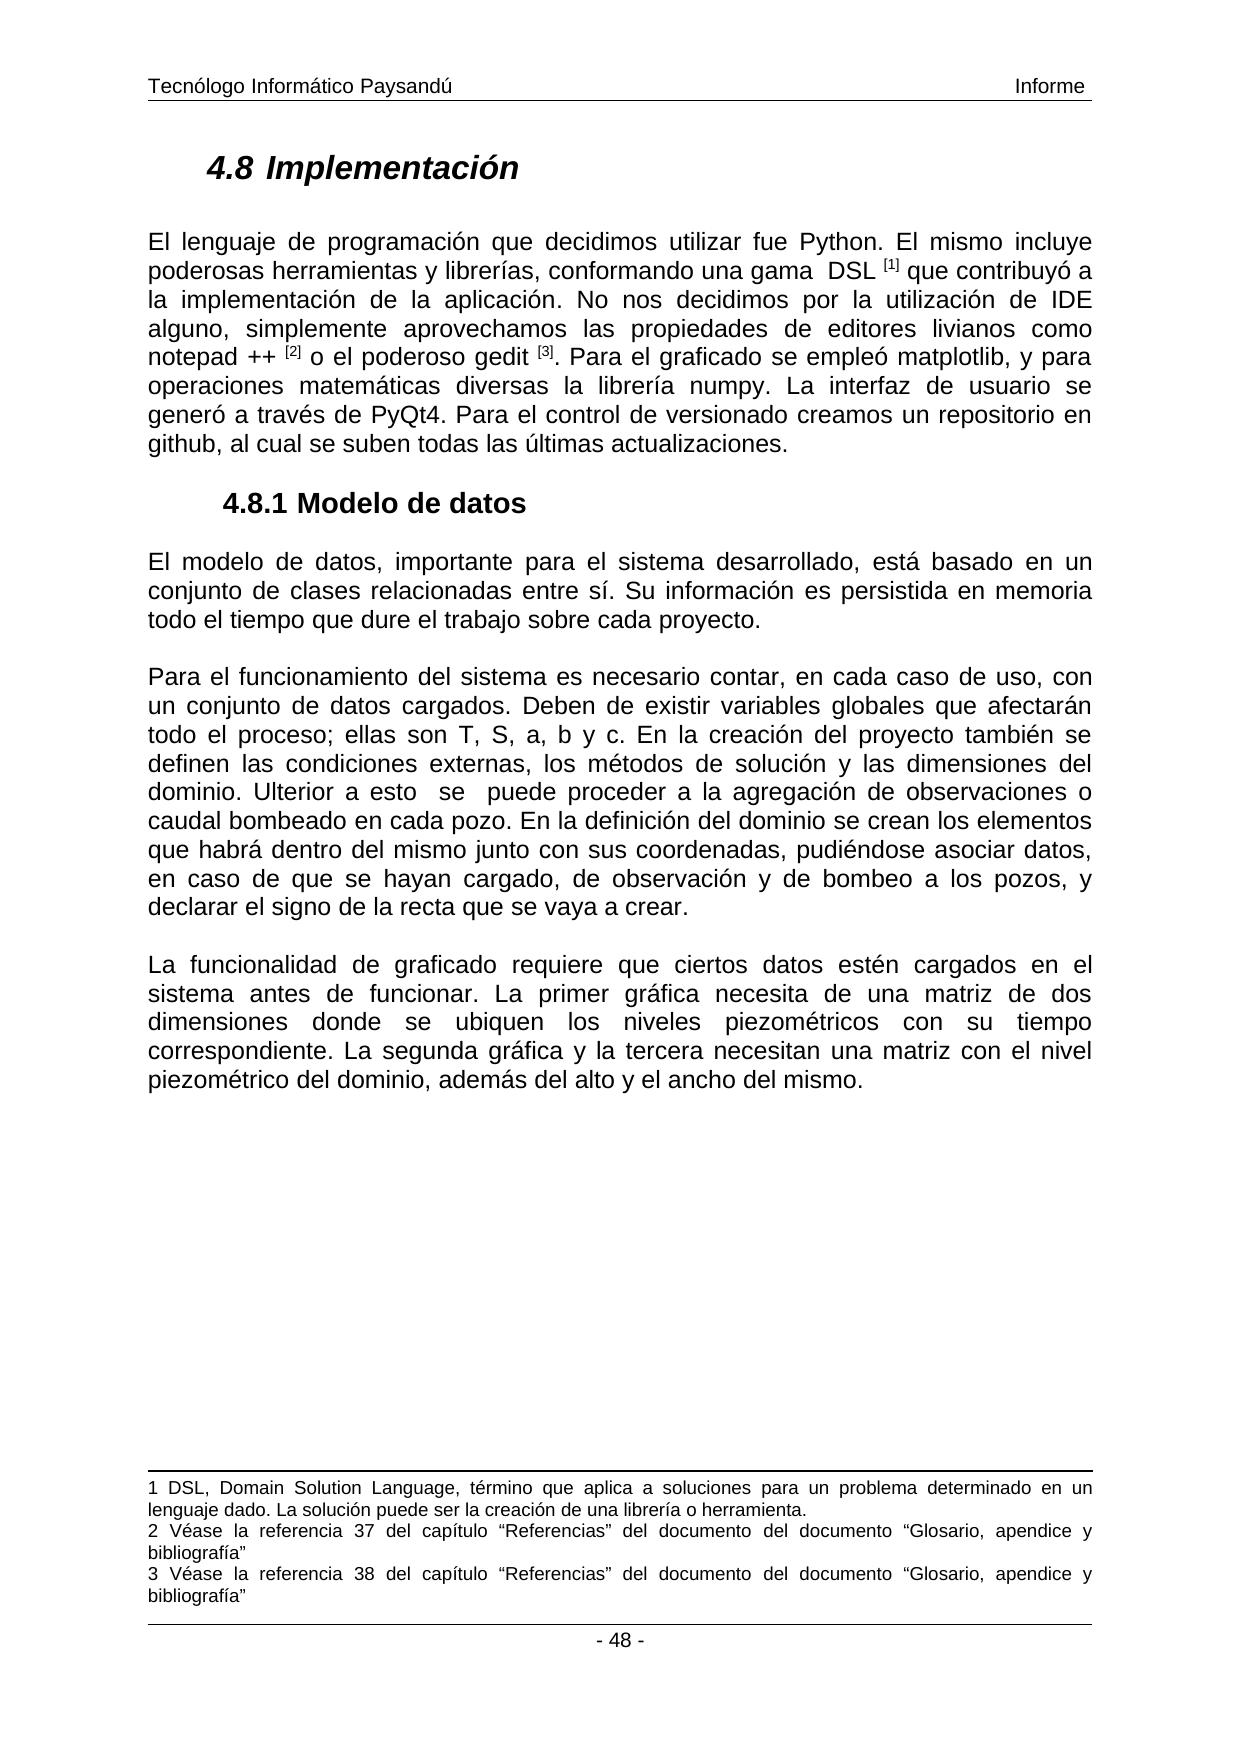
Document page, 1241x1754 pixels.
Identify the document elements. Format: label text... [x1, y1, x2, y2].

text La funcionalidad de graficado requiere que ciertos datos estén cargados en el sistema antes de funcionar. La primer gráfica necesita de una matriz de dos dimensiones donde se ubiquen los niveles piezométricos con su tiempo correspondiente. La segunda gráfica y la tercera necesitan una matriz con el nivel piezométrico del dominio, además del alto y el ancho del mismo. [148, 950, 1092, 1093]
text El lenguaje de programación que decidimos utilizar fue Python. El mismo incluye poderosas herramientas y librerías, conformando una gama DSL [] que contribuyó a la implementación de la aplicación. No nos decidimos por la utilización de IDE alguno, simplemente aprovechamos las propiedades de editores livianos como notepad ++ [] o el poderoso gedit []. Para el graficado se empleó matplotlib, y para operaciones matemáticas diversas la librería numpy. La interfaz de usuario se generó a través de PyQt4. Para el control de versionado creamos un repositorio en github, al cual se suben todas las últimas actualizaciones. [148, 227, 1092, 457]
text Véase la referencia 37 del capítulo “Referencias” del documento del documento “Glosario, apendice y bibliografía” [148, 1520, 1092, 1563]
text DSL, Domain Solution Language, término que aplica a soluciones para un problema determinado en un lenguaje dado. La solución puede ser la creación de una librería o herramienta. [148, 1477, 1092, 1520]
text Véase la referencia 38 del capítulo “Referencias” del documento del documento “Glosario, apendice y bibliografía” [148, 1563, 1092, 1606]
subtitle Modelo de datos [223, 486, 1092, 520]
subtitle Implementación [207, 148, 1092, 186]
text El modelo de datos, importante para el sistema desarrollado, está basado en un conjunto de clases relacionadas entre sí. Su información es persistida en memoria todo el tiempo que dure el trabajo sobre cada proyecto. [148, 547, 1092, 633]
text Para el funcionamiento del sistema es necesario contar, en cada caso de uso, con un conjunto de datos cargados. Deben de existir variables globales que afectarán todo el proceso; ellas son T, S, a, b y c. En la creación del proyecto también se definen las condiciones externas, los métodos de solución y las dimensiones del dominio. Ulterior a esto se puede proceder a la agregación de observaciones o caudal bombeado en cada pozo. En la definición del dominio se crean los elementos que habrá dentro del mismo junto con sus coordenadas, pudiéndose asociar datos, en caso de que se hayan cargado, de observación y de bombeo a los pozos, y declarar el signo de la recta que se vaya a crear. [148, 662, 1092, 921]
